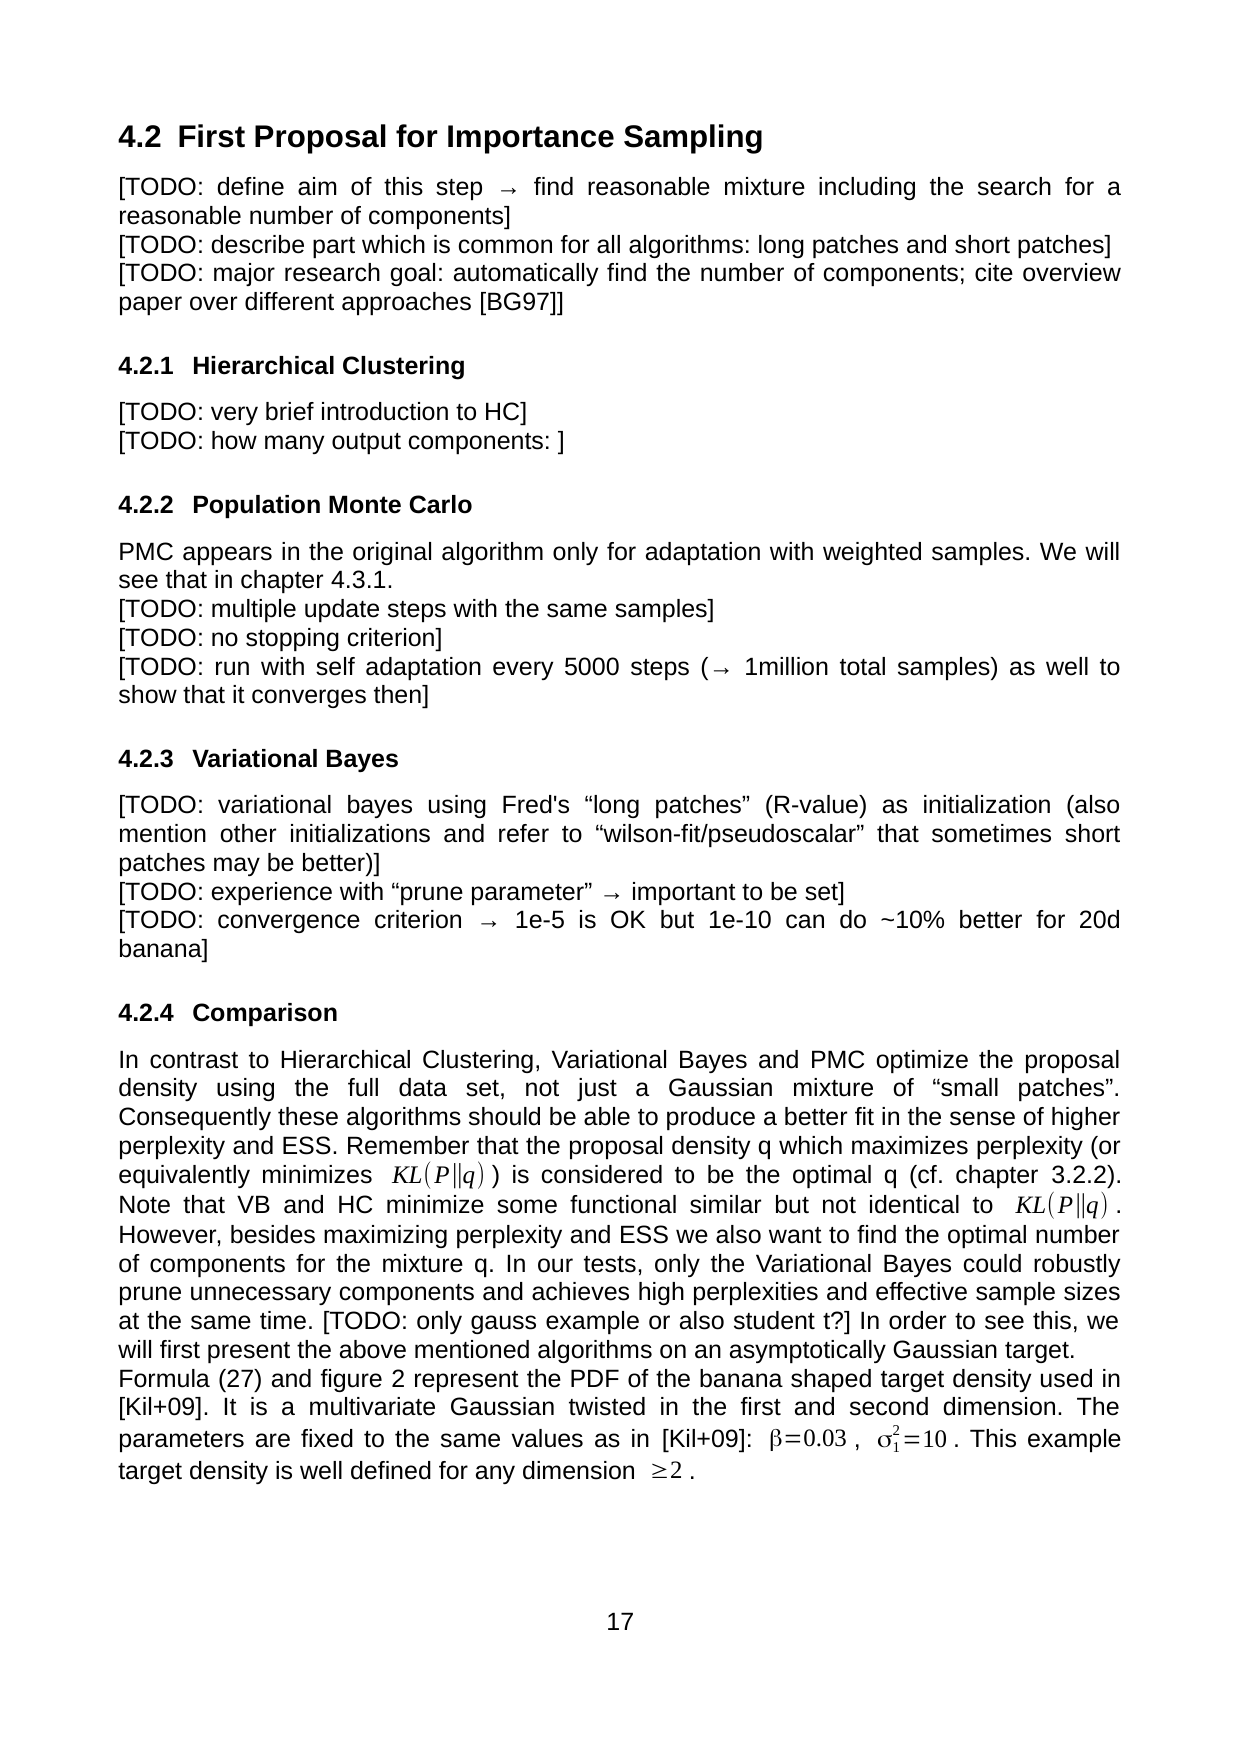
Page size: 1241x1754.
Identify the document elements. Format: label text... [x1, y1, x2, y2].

text [TODO: convergence criterion → 1e-5 is OK but 1e-10 can do ~10% better for 20d banana] [118, 906, 1122, 963]
subtitle Hierarchical Clustering [118, 351, 1122, 379]
text [TODO: major research goal: automatically find the number of components; cite overview paper over different approaches [BG97]] [118, 258, 1122, 316]
text PMC appears in the original algorithm only for adaptation with weighted samples. We will see that in chapter 4.3.1. [118, 536, 1122, 594]
text [TODO: multiple update steps with the same samples] [118, 594, 1122, 623]
text [TODO: very brief introduction to HC] [118, 397, 1122, 426]
text [TODO: run with self adaptation every 5000 steps (→ 1million total samples) as well to show that it converges then] [118, 651, 1122, 709]
subtitle Variational Bayes [118, 744, 1122, 772]
text Formula (27) and figure 2 represent the PDF of the banana shaped target density used in [Kil+09]. It is a multivariate Gaussian twisted in the first and second dimension. The parameters are fixed to the same values as in [Kil+09]: , . This example target density is well defined for any dimension . [118, 1363, 1122, 1485]
text [TODO: describe part which is common for all algorithms: long patches and short patches] [118, 229, 1122, 258]
subtitle Comparison [118, 998, 1122, 1027]
text [TODO: how many output components: ] [118, 426, 1122, 455]
text [TODO: no stopping criterion] [118, 623, 1122, 651]
text [TODO: experience with “prune parameter” → important to be set] [118, 877, 1122, 906]
text [TODO: variational bayes using Fred's “long patches” (R-value) as initialization (also mention other initializations and refer to “wilson-fit/pseudoscalar” that sometimes short patches may be better)] [118, 791, 1122, 877]
text In contrast to Hierarchical Clustering, Variational Bayes and PMC optimize the proposal density using the full data set, not just a Gaussian mixture of “small patches”. Consequently these algorithms should be able to produce a better fit in the sense of higher perplexity and ESS. Remember that the proposal density q which maximizes perplexity (or equivalently minimizes ) is considered to be the optimal q (cf. chapter 3.2.2). Note that VB and HC minimize some functional similar but not identical to . However, besides maximizing perplexity and ESS we also want to find the optimal number of components for the mixture q. In our tests, only the Variational Bayes could robustly prune unnecessary components and achieves high perplexities and effective sample sizes at the same time. [TODO: only gauss example or also student t?] In order to see this, we will first present the above mentioned algorithms on an asymptotically Gaussian target. [118, 1044, 1122, 1363]
subtitle Population Monte Carlo [118, 490, 1122, 518]
text [TODO: define aim of this step → find reasonable mixture including the search for a reasonable number of components] [118, 172, 1122, 229]
subtitle First Proposal for Importance Sampling [118, 118, 1122, 154]
